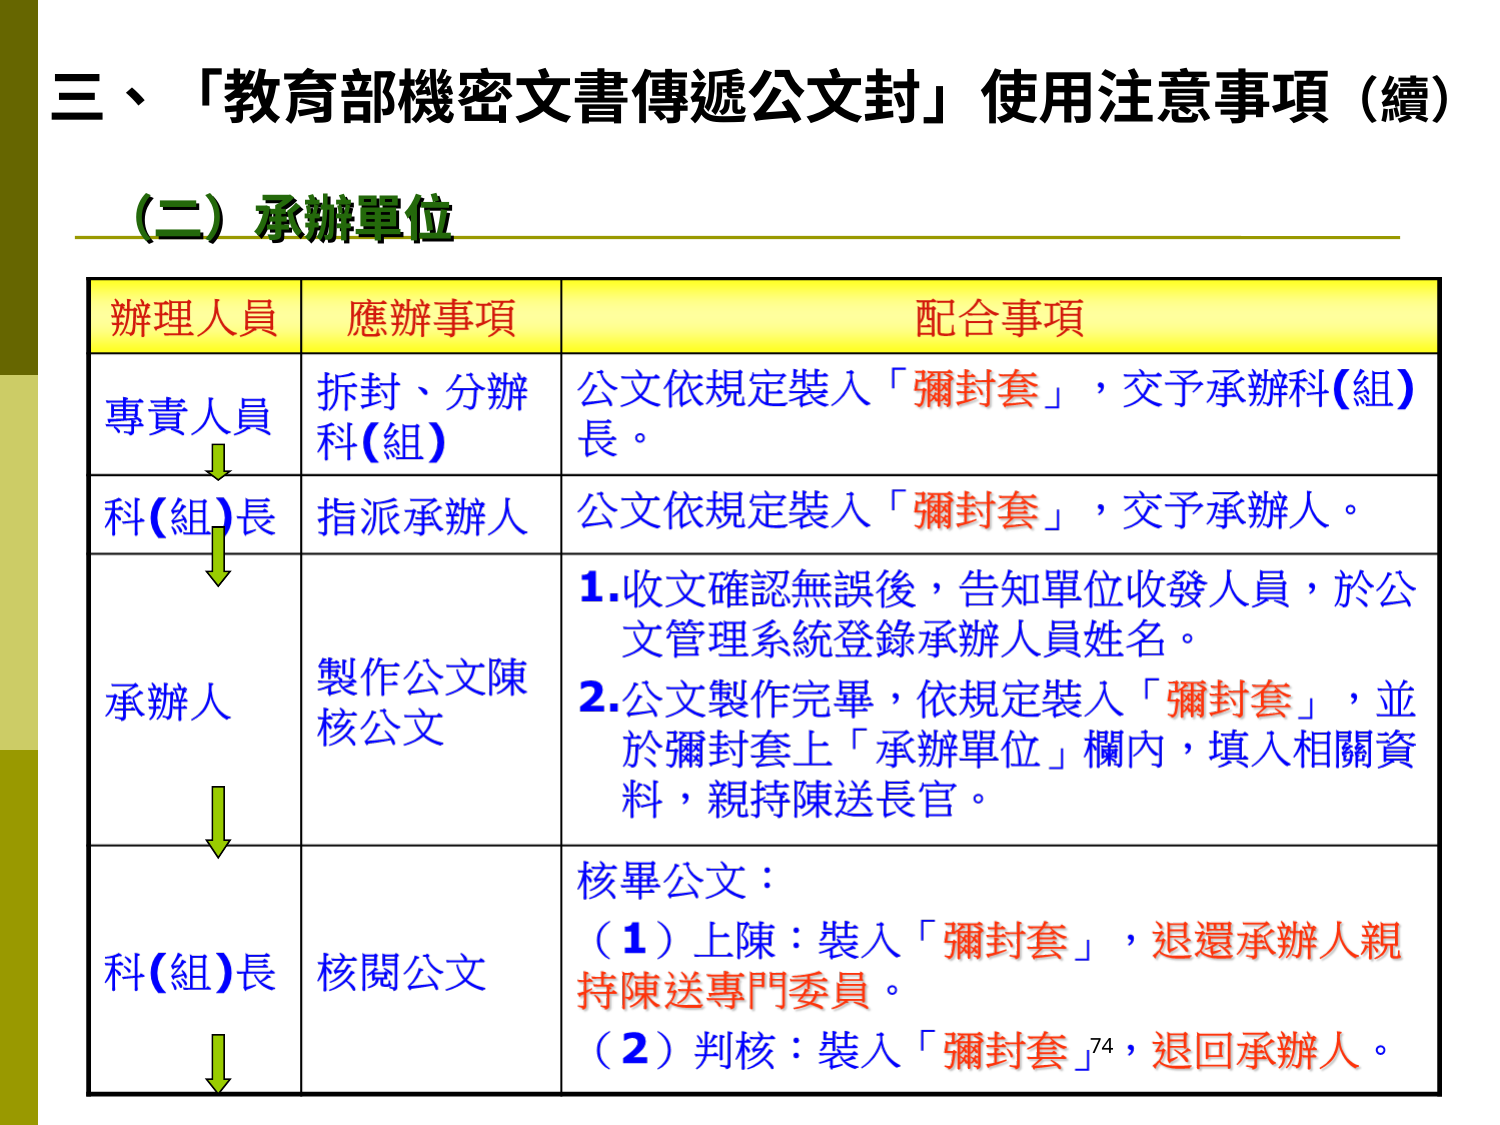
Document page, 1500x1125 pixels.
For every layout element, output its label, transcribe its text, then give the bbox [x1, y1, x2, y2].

text_box [206, 444, 231, 480]
text_box [206, 1034, 231, 1094]
text_box [206, 786, 231, 858]
text_box （二）承辦單位 [88, 137, 469, 254]
text_box [206, 527, 231, 587]
title 三、「教育部機密文書傳遞公文封」使用注意事項（續） [33, 42, 1500, 138]
picture [78, 277, 1442, 1103]
